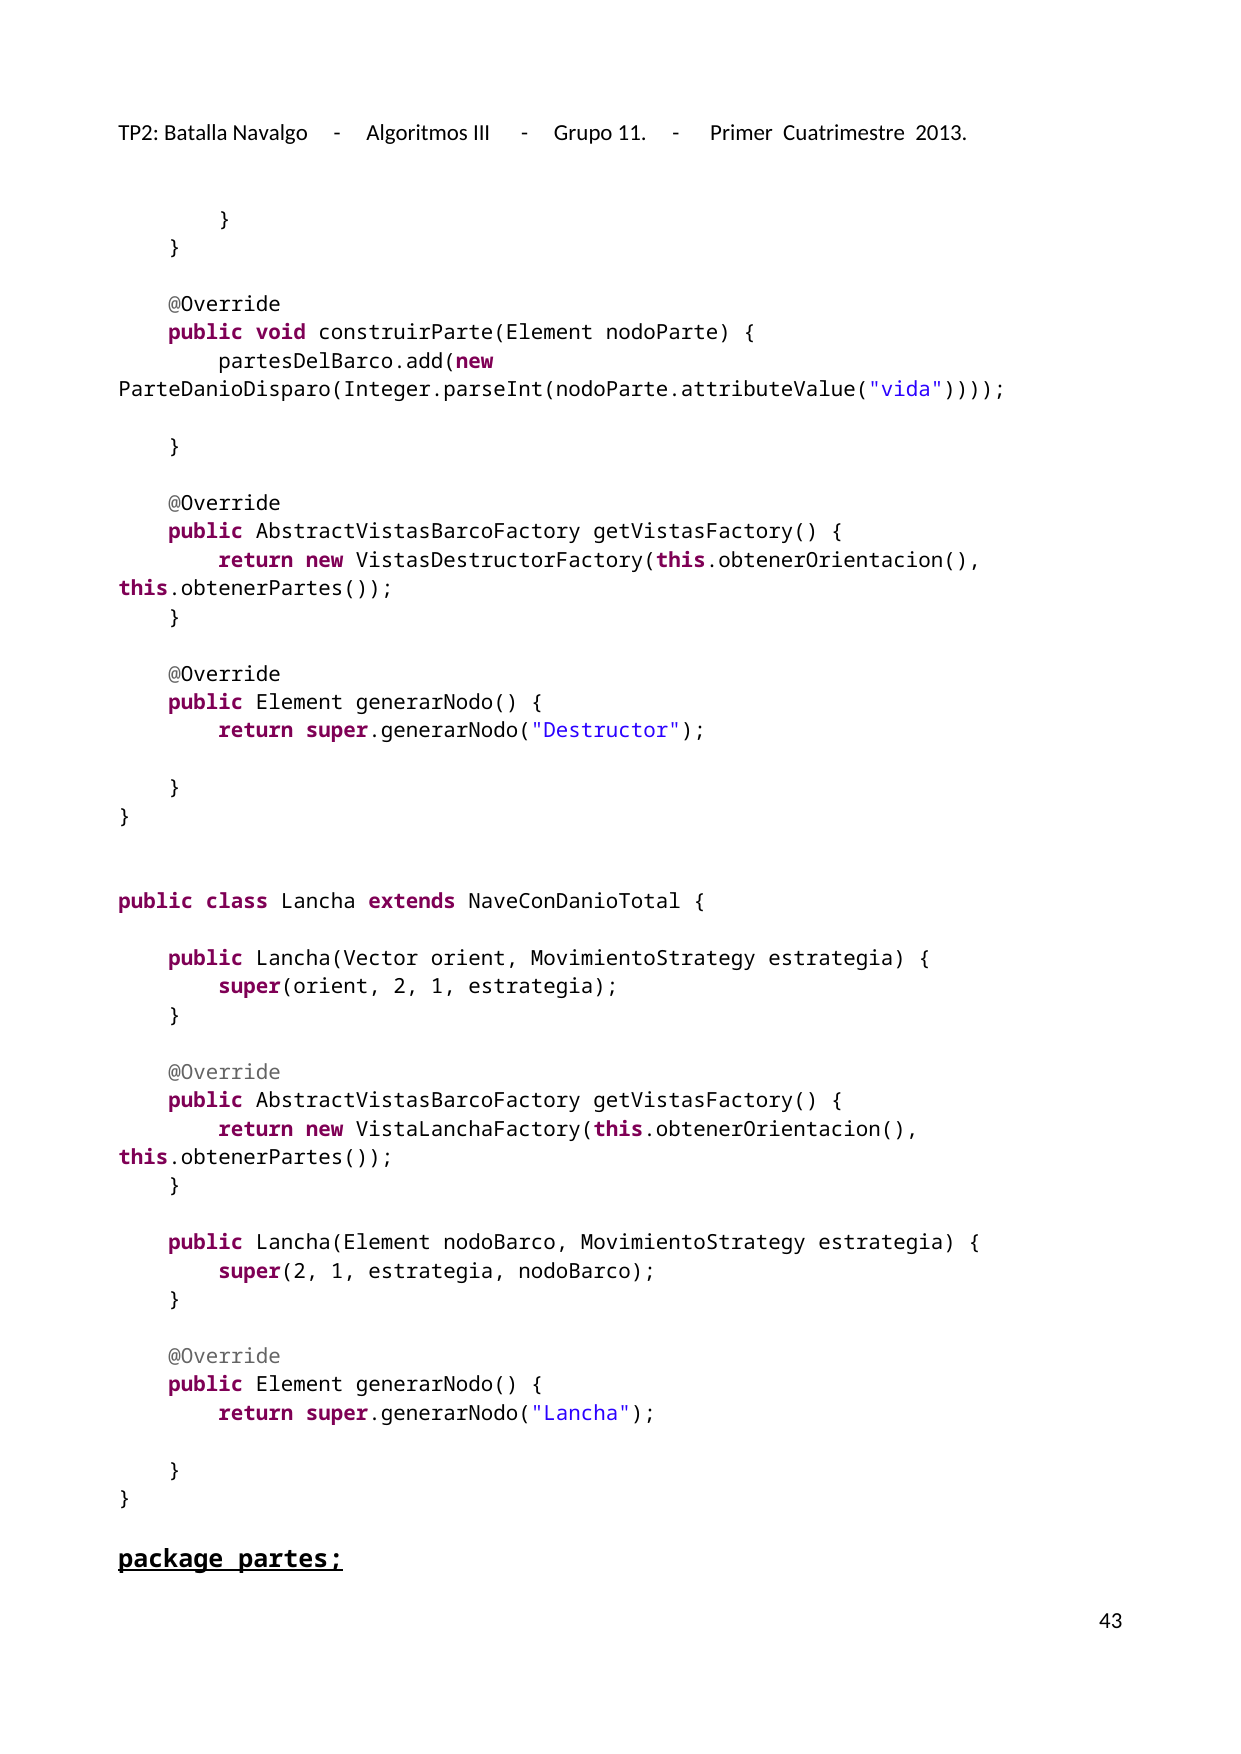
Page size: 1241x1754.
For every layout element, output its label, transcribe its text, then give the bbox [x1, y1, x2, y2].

text } [118, 232, 1122, 261]
text public Lancha(Element nodoBarco, MovimientoStrategy estrategia) { [118, 1227, 1122, 1256]
text } [118, 1483, 1122, 1512]
text @Override [118, 1341, 1122, 1369]
text } [118, 801, 1122, 829]
text public AbstractVistasBarcoFactory getVistasFactory() { [118, 1085, 1122, 1114]
text public void construirParte(Element nodoParte) { [118, 317, 1122, 346]
text @Override [118, 289, 1122, 317]
text public Element generarNodo() { [118, 687, 1122, 716]
text @Override [118, 1057, 1122, 1085]
text public Element generarNodo() { [118, 1369, 1122, 1398]
text partesDelBarco.add(new ParteDanioDisparo(Integer.parseInt(nodoParte.attributeValue("vida")))); [118, 346, 1122, 403]
text } [118, 1171, 1122, 1199]
text return new VistasDestructorFactory(this.obtenerOrientacion(), this.obtenerPartes()); [118, 545, 1122, 602]
text return super.generarNodo("Destructor"); [118, 716, 1122, 744]
text } [118, 772, 1122, 801]
text } [118, 1000, 1122, 1028]
text } [118, 1284, 1122, 1313]
text } [118, 1455, 1122, 1483]
text } [118, 431, 1122, 459]
text } [118, 204, 1122, 232]
text @Override [118, 488, 1122, 516]
text public class Lancha extends NaveConDanioTotal { [118, 886, 1122, 914]
text return super.generarNodo("Lancha"); [118, 1398, 1122, 1426]
text @Override [118, 659, 1122, 687]
text super(2, 1, estrategia, nodoBarco); [118, 1256, 1122, 1284]
text super(orient, 2, 1, estrategia); [118, 971, 1122, 1000]
text package partes; [118, 1540, 1122, 1574]
text public AbstractVistasBarcoFactory getVistasFactory() { [118, 516, 1122, 545]
text public Lancha(Vector orient, MovimientoStrategy estrategia) { [118, 943, 1122, 971]
text } [118, 602, 1122, 630]
text return new VistaLanchaFactory(this.obtenerOrientacion(), this.obtenerPartes()); [118, 1114, 1122, 1171]
